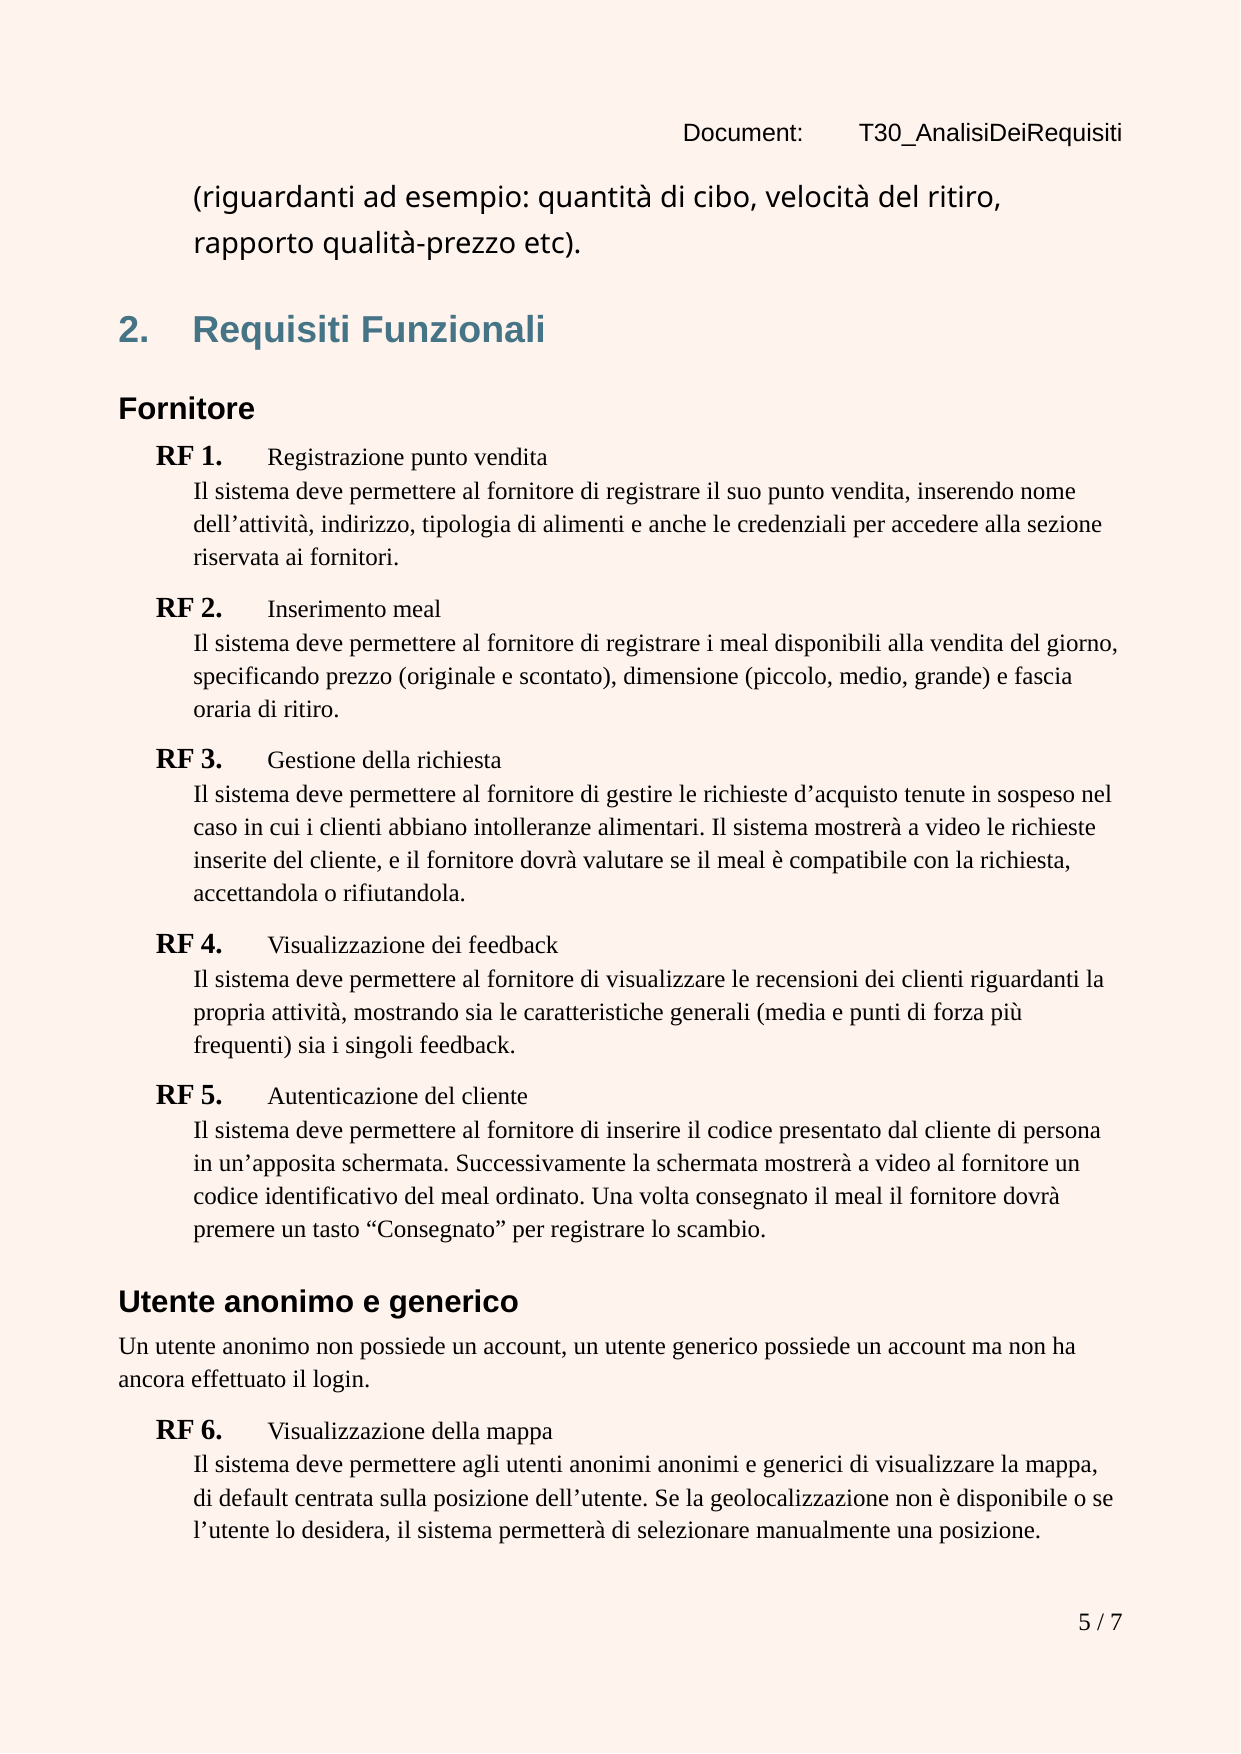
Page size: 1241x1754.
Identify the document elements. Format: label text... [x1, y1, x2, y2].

list Visualizzazione dei feedback Il sistema deve permettere al fornitore di visualizzare le recensioni dei clienti riguardanti la propria attività, mostrando sia le caratteristiche generali (media e punti di forza più frequenti) sia i singoli feedback. [156, 926, 1122, 1058]
list Visualizzazione della mappa Il sistema deve permettere agli utenti anonimi anonimi e generici di visualizzare la mappa, di default centrata sulla posizione dell’utente. Se la geolocalizzazione non è disponibile o se l’utente lo desidera, il sistema permetterà di selezionare manualmente una posizione. [156, 1412, 1122, 1544]
text Un utente anonimo non possiede un account, un utente generico possiede un account ma non ha ancora effettuato il login. [118, 1331, 1122, 1393]
list Registrazione punto vendita Il sistema deve permettere al fornitore di registrare il suo punto vendita, inserendo nome dell’attività, indirizzo, tipologia di alimenti e anche le credenziali per accedere alla sezione riservata ai fornitori. [156, 438, 1122, 571]
list Autenticazione del cliente Il sistema deve permettere al fornitore di inserire il codice presentato dal cliente di persona in un’apposita schermata. Successivamente la schermata mostrerà a video al fornitore un codice identificativo del meal ordinato. Una volta consegnato il meal il fornitore dovrà premere un tasto “Consegnato” per registrare lo scambio. [156, 1077, 1122, 1243]
subtitle 2. Requisiti Funzionali [118, 307, 1122, 350]
subtitle Fornitore [118, 390, 1122, 426]
list (riguardanti ad esempio: quantità di cibo, velocità del ritiro, rapporto qualità-prezzo etc). [156, 176, 1122, 262]
list Inserimento meal Il sistema deve permettere al fornitore di registrare i meal disponibili alla vendita del giorno, specificando prezzo (originale e scontato), dimensione (piccolo, medio, grande) e fascia oraria di ritiro. [156, 590, 1122, 723]
subtitle Utente anonimo e generico [118, 1283, 1122, 1319]
list Gestione della richiesta Il sistema deve permettere al fornitore di gestire le richieste d’acquisto tenute in sospeso nel caso in cui i clienti abbiano intolleranze alimentari. Il sistema mostrerà a video le richieste inserite del cliente, e il fornitore dovrà valutare se il meal è compatibile con la richiesta, accettandola o rifiutandola. [156, 741, 1122, 907]
